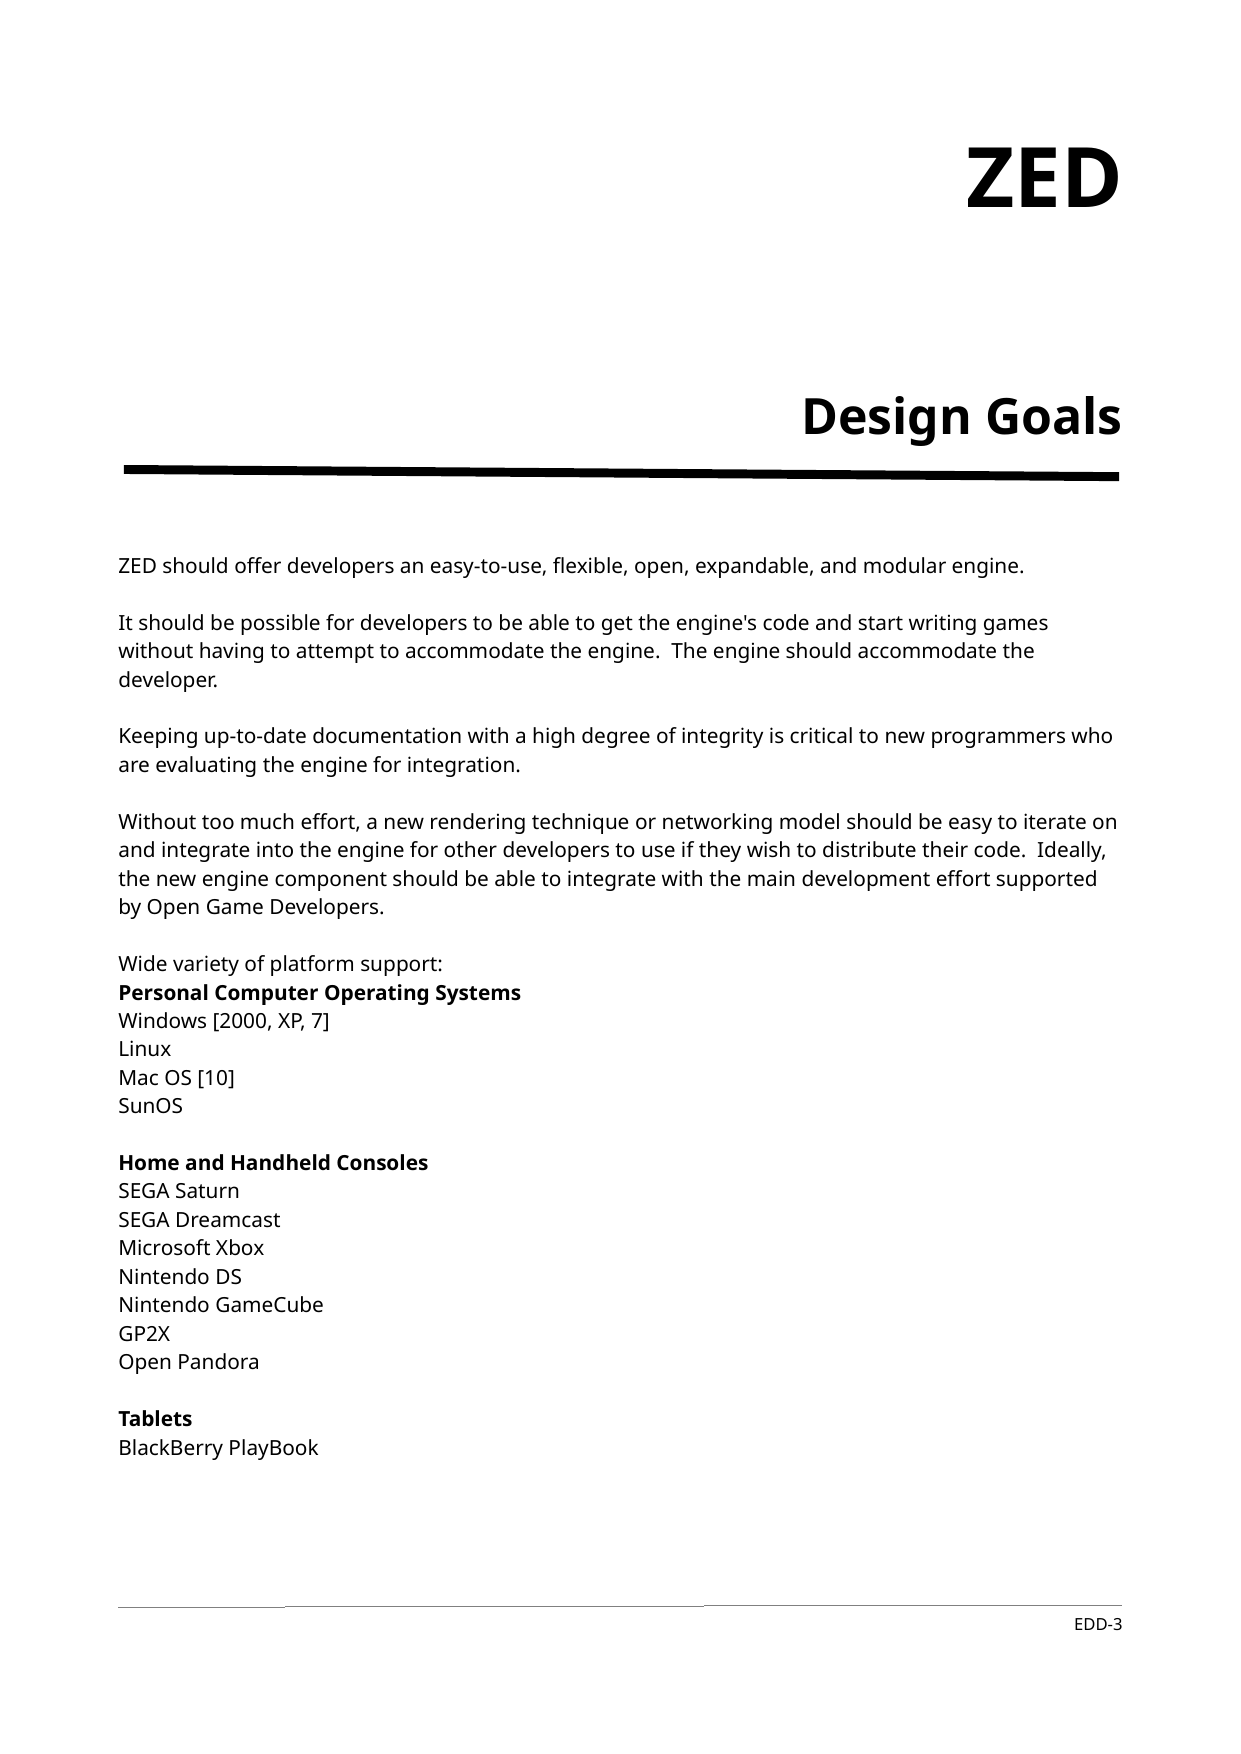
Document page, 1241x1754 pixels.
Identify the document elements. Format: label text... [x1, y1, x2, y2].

text Nintendo GameCube [118, 1290, 1122, 1319]
text Microsoft Xbox [118, 1233, 1122, 1262]
text Keeping up-to-date documentation with a high degree of integrity is critical to new programmers who are evaluating the engine for integration. [118, 722, 1122, 778]
title Design Goals [118, 381, 1122, 449]
text Home and Handheld Consoles [118, 1148, 1122, 1177]
text Wide variety of platform support: [118, 949, 1122, 978]
text Linux [118, 1034, 1122, 1063]
text GP2X [118, 1319, 1122, 1347]
text Mac OS [10] [118, 1063, 1122, 1091]
text It should be possible for developers to be able to get the engine's code and start writing games without having to attempt to accommodate the engine. The engine should accommodate the developer. [118, 608, 1122, 693]
text Windows [2000, XP, 7] [118, 1006, 1122, 1034]
text Nintendo DS [118, 1262, 1122, 1290]
text Personal Computer Operating Systems [118, 978, 1122, 1006]
text SEGA Saturn [118, 1177, 1122, 1205]
text ZED should offer developers an easy-to-use, flexible, open, expandable, and modular engine. [118, 551, 1122, 579]
text BlackBerry PlayBook [118, 1433, 1122, 1461]
text Open Pandora [118, 1347, 1122, 1376]
text SunOS [118, 1091, 1122, 1120]
text Without too much effort, a new rendering technique or networking model should be easy to iterate on and integrate into the engine for other developers to use if they wish to distribute their code. Ideally, the new engine component should be able to integrate with the main development effort supported by Open Game Developers. [118, 807, 1122, 921]
text SEGA Dreamcast [118, 1205, 1122, 1233]
text Tablets [118, 1404, 1122, 1433]
